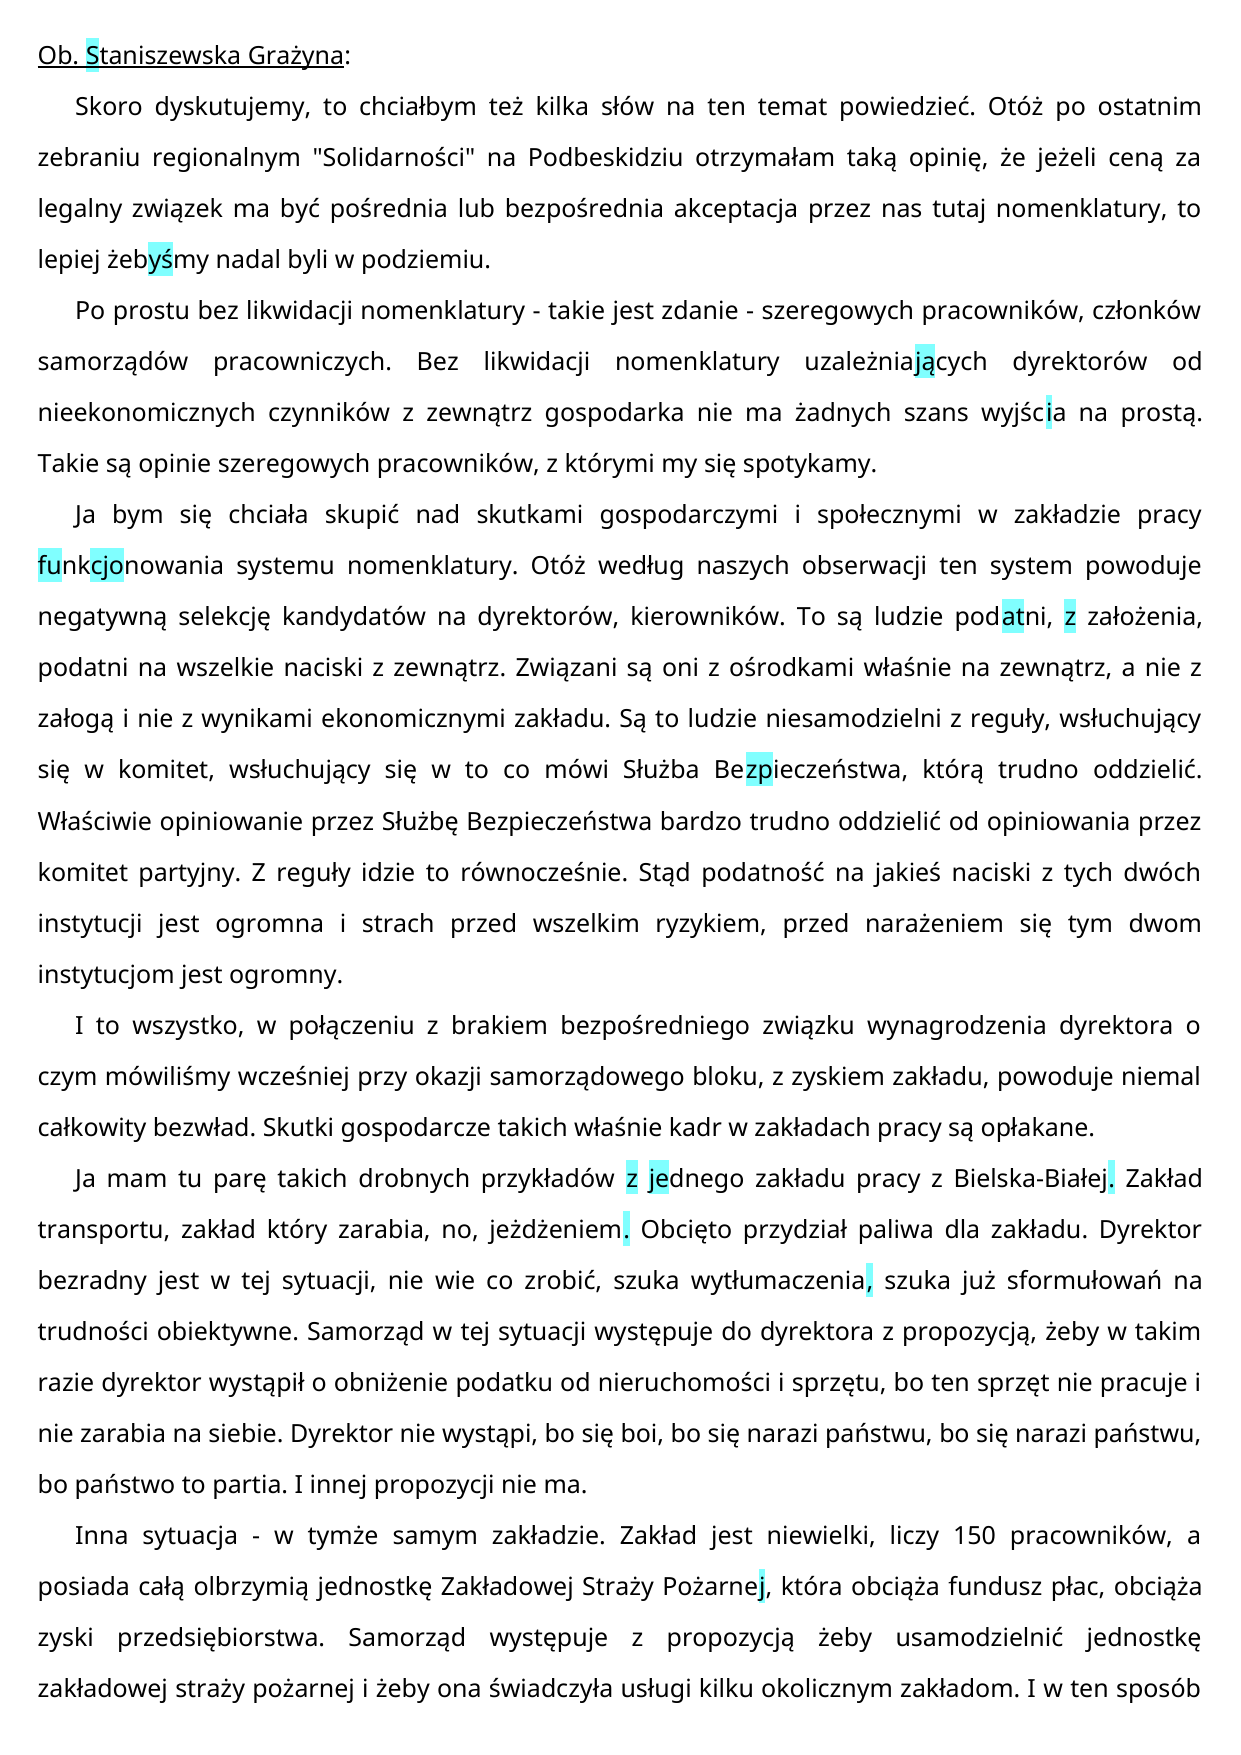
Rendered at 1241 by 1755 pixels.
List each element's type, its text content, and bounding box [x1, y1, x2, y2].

text Ja bym się chciała skupić nad skutkami gospodarczymi i społecznymi w zakładzie pracy funkcjonowania systemu nomenklatury. Otóż według naszych obserwacji ten system powoduje negatywną selekcję kandydatów na dyrektorów, kierowników. To są ludzie podatni, z założenia, podatni na wszelkie naciski z zewnątrz. Związani są oni z ośrodkami właśnie na zewnątrz, a nie z załogą i nie z wynikami ekonomicznymi zakładu. Są to ludzie niesamodzielni z reguły, wsłuchujący się w komitet, wsłuchujący się w to co mówi Służba Bezpieczeństwa, którą trudno oddzielić. Właściwie opiniowanie przez Służbę Bezpieczeństwa bardzo trudno oddzielić od opiniowania przez komitet partyjny. Z reguły idzie to równocześnie. Stąd podatność na jakieś naciski z tych dwóch instytucji jest ogromna i strach przed wszelkim ryzykiem, przed narażeniem się tym dwom instytucjom jest ogromny. [37, 497, 1203, 990]
text Po prostu bez likwidacji nomenklatury - takie jest zdanie - szeregowych pracowników, członków samorządów pracowniczych. Bez likwidacji nomenklatury uzależniających dyrektorów od nieekonomicznych czynników z zewnątrz gospodarka nie ma żadnych szans wyjścia na prostą. Takie są opinie szeregowych pracowników, z którymi my się spotykamy. [37, 293, 1203, 480]
text Ja mam tu parę takich drobnych przykładów z jednego zakładu pracy z Bielska-Białej. Zakład transportu, zakład który zarabia, no, jeżdżeniem. Obcięto przydział paliwa dla zakładu. Dyrektor bezradny jest w tej sytuacji, nie wie co zrobić, szuka wytłumaczenia, szuka już sformułowań na trudności obiektywne. Samorząd w tej sytuacji występuje do dyrektora z propozycją, żeby w takim razie dyrektor wystąpił o obniżenie podatku od nieruchomości i sprzętu, bo ten sprzęt nie pracuje i nie zarabia na siebie. Dyrektor nie wystąpi, bo się boi, bo się narazi państwu, bo się narazi państwu, bo państwo to partia. I innej propozycji nie ma. [37, 1160, 1203, 1501]
text Skoro dyskutujemy, to chciałbym też kilka słów na ten temat powiedzieć. Otóż po ostatnim zebraniu regionalnym "Solidarności" na Podbeskidziu otrzymałam taką opinię, że jeżeli ceną za legalny związek ma być pośrednia lub bezpośrednia akceptacja przez nas tutaj nomenklatury, to lepiej żebyśmy nadal byli w podziemiu. [37, 88, 1203, 276]
text Inna sytuacja - w tymże samym zakładzie. Zakład jest niewielki, liczy 150 pracowników, a posiada całą olbrzymią jednostkę Zakładowej Straży Pożarnej, która obciąża fundusz płac, obciąża zyski przedsiębiorstwa. Samorząd występuje z propozycją żeby usamodzielnić jednostkę zakładowej straży pożarnej i żeby ona świadczyła usługi kilku okolicznym zakładom. I w ten sposób [37, 1518, 1203, 1705]
text Ob. Staniszewska Grażyna: [37, 37, 1203, 72]
text I to wszystko, w połączeniu z brakiem bezpośredniego związku wynagrodzenia dyrektora o czym mówiliśmy wcześniej przy okazji samorządowego bloku, z zyskiem zakładu, powoduje niemal całkowity bezwład. Skutki gospodarcze takich właśnie kadr w zakładach pracy są opłakane. [37, 1007, 1203, 1143]
